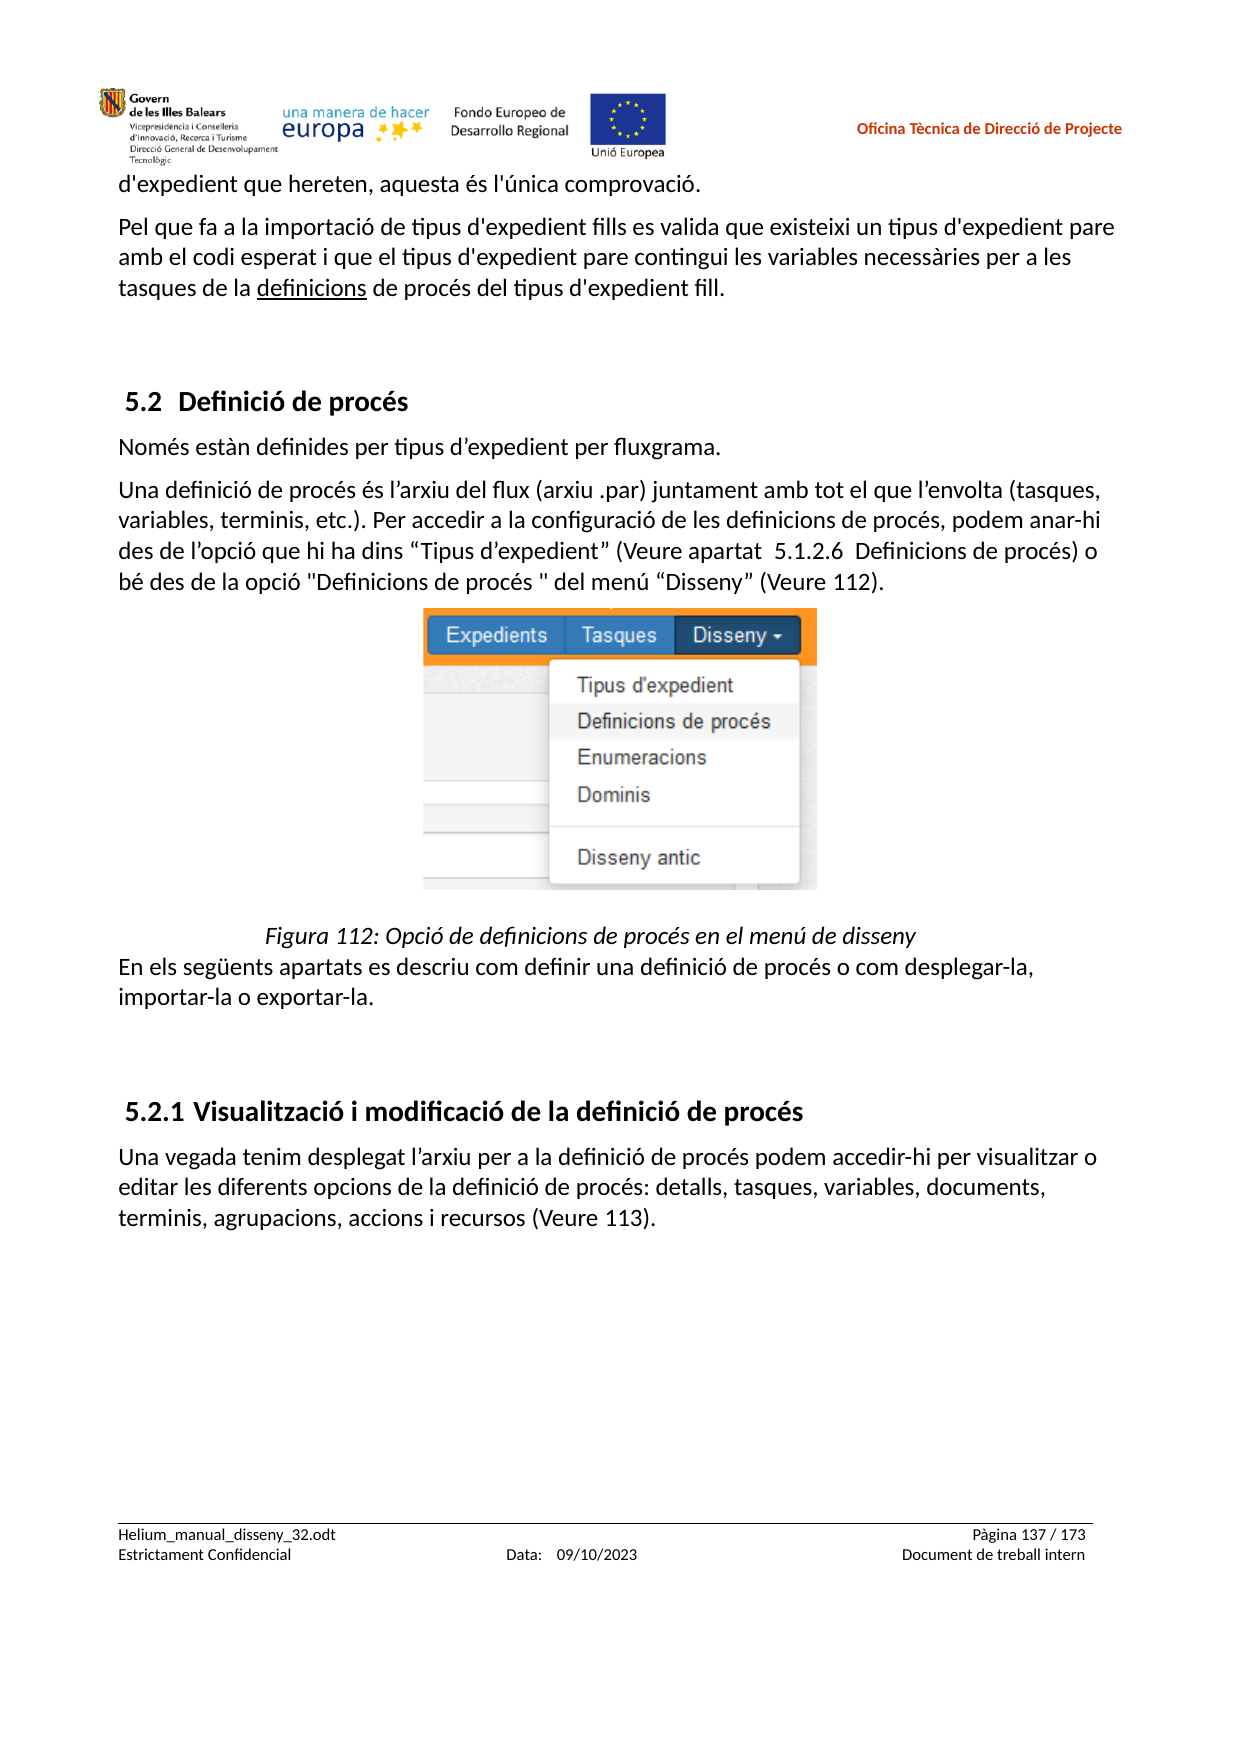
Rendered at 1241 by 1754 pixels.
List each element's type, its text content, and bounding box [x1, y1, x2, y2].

text En els següents apartats es descriu com definir una definició de procés o com desplegar-la, importar-la o exportar-la. [118, 890, 1122, 1012]
text Una vegada tenim desplegat l’arxiu per a la definició de procés podem accedir-hi per visualitzar o editar les diferents opcions de la definició de procés: detalls, tasques, variables, documents, terminis, agrupacions, accions i recursos (Veure 113). [118, 1141, 1122, 1232]
text Només estàn definides per tipus d’expedient per fluxgrama. [118, 431, 1122, 462]
picture [423, 608, 817, 890]
subtitle Definició de procés [118, 383, 1122, 419]
text Pel que fa a la importació de tipus d'expedient fills es valida que existeixi un tipus d'expedient pare amb el codi esperat i que el tipus d'expedient pare contingui les variables necessàries per a les tasques de la definicions de procés del tipus d'expedient fill. [118, 211, 1122, 302]
text Figura 112: Opció de definicions de procés en el menú de disseny [265, 890, 975, 951]
subtitle Visualització i modificació de la definició de procés [118, 1093, 1122, 1128]
picture [99, 87, 668, 166]
text Una definició de procés és l’arxiu del flux (arxiu .par) juntament amb tot el que l’envolta (tasques, variables, terminis, etc.). Per accedir a la configuració de les definicions de procés, podem anar-hi des de l’opció que hi ha dins “Tipus d’expedient” (Veure apartat 5.1.2.6 Definicions de procés) o bé des de la opció "Definicions de procés " del menú “Disseny” (Veure 112). [118, 474, 1122, 596]
text d'expedient que hereten, aquesta és l'única comprovació. [118, 168, 1122, 198]
